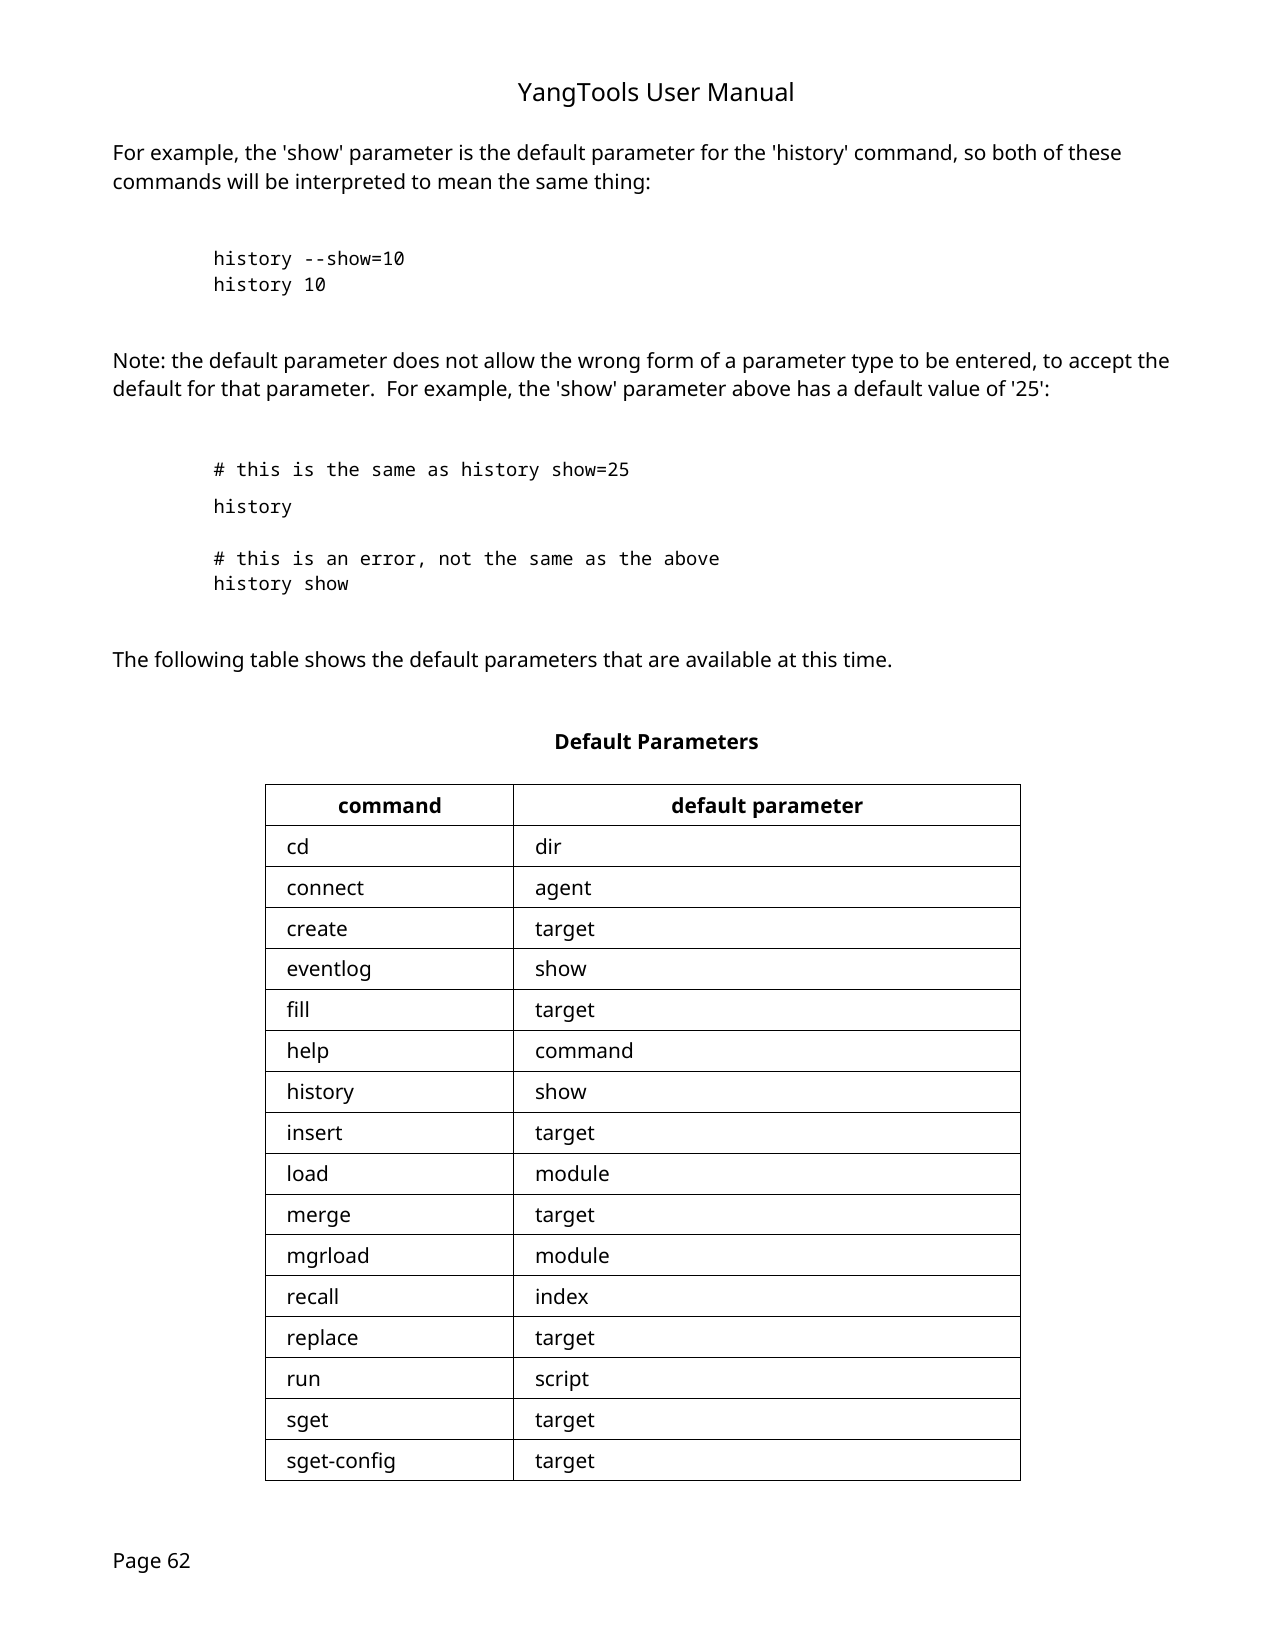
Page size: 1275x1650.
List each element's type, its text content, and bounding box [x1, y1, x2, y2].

table_cell mgrload [266, 1235, 513, 1275]
text For example, the 'show' parameter is the default parameter for the 'history' command, so both of these commands will be interpreted to mean the same thing: [112, 138, 1200, 195]
table_cell module [514, 1154, 1020, 1193]
table_cell target [514, 1399, 1020, 1439]
table_cell index [514, 1276, 1020, 1316]
table_cell dir [514, 826, 1020, 866]
table_cell eventlog [266, 949, 513, 989]
subtitle Default Parameters [127, 727, 1185, 756]
table_cell command [514, 1031, 1020, 1071]
table_header command [266, 785, 513, 825]
table_cell load [266, 1154, 513, 1193]
table_cell show [514, 1072, 1020, 1112]
table_cell agent [514, 867, 1020, 907]
text Note: the default parameter does not allow the wrong form of a parameter type to be entered, to accept the default for that parameter. For example, the 'show' parameter above has a default value of '25': [112, 346, 1200, 403]
table_cell run [266, 1358, 513, 1398]
table_cell module [514, 1235, 1020, 1275]
table_cell target [514, 1440, 1020, 1480]
table_header default parameter [514, 785, 1020, 825]
text history # this is an error, not the same as the above history show [139, 494, 1200, 596]
table_cell recall [266, 1276, 513, 1316]
table_cell insert [266, 1113, 513, 1152]
table_cell connect [266, 867, 513, 907]
table_cell merge [266, 1195, 513, 1234]
table_cell target [514, 1195, 1020, 1234]
table_cell script [514, 1358, 1020, 1398]
table_cell cd [266, 826, 513, 866]
table_cell history [266, 1072, 513, 1112]
table_cell sget [266, 1399, 513, 1439]
table_cell help [266, 1031, 513, 1071]
table_cell target [514, 1317, 1020, 1357]
table_cell show [514, 949, 1020, 989]
table_cell replace [266, 1317, 513, 1357]
text # this is the same as history show=25 [139, 456, 1200, 482]
table_cell create [266, 908, 513, 948]
text history --show=10 history 10 [139, 245, 1200, 296]
table_cell target [514, 1113, 1020, 1152]
table_cell sget-config [266, 1440, 513, 1480]
table_cell target [514, 990, 1020, 1030]
table_cell target [514, 908, 1020, 948]
table_cell fill [266, 990, 513, 1030]
text The following table shows the default parameters that are available at this time. [112, 645, 1200, 674]
